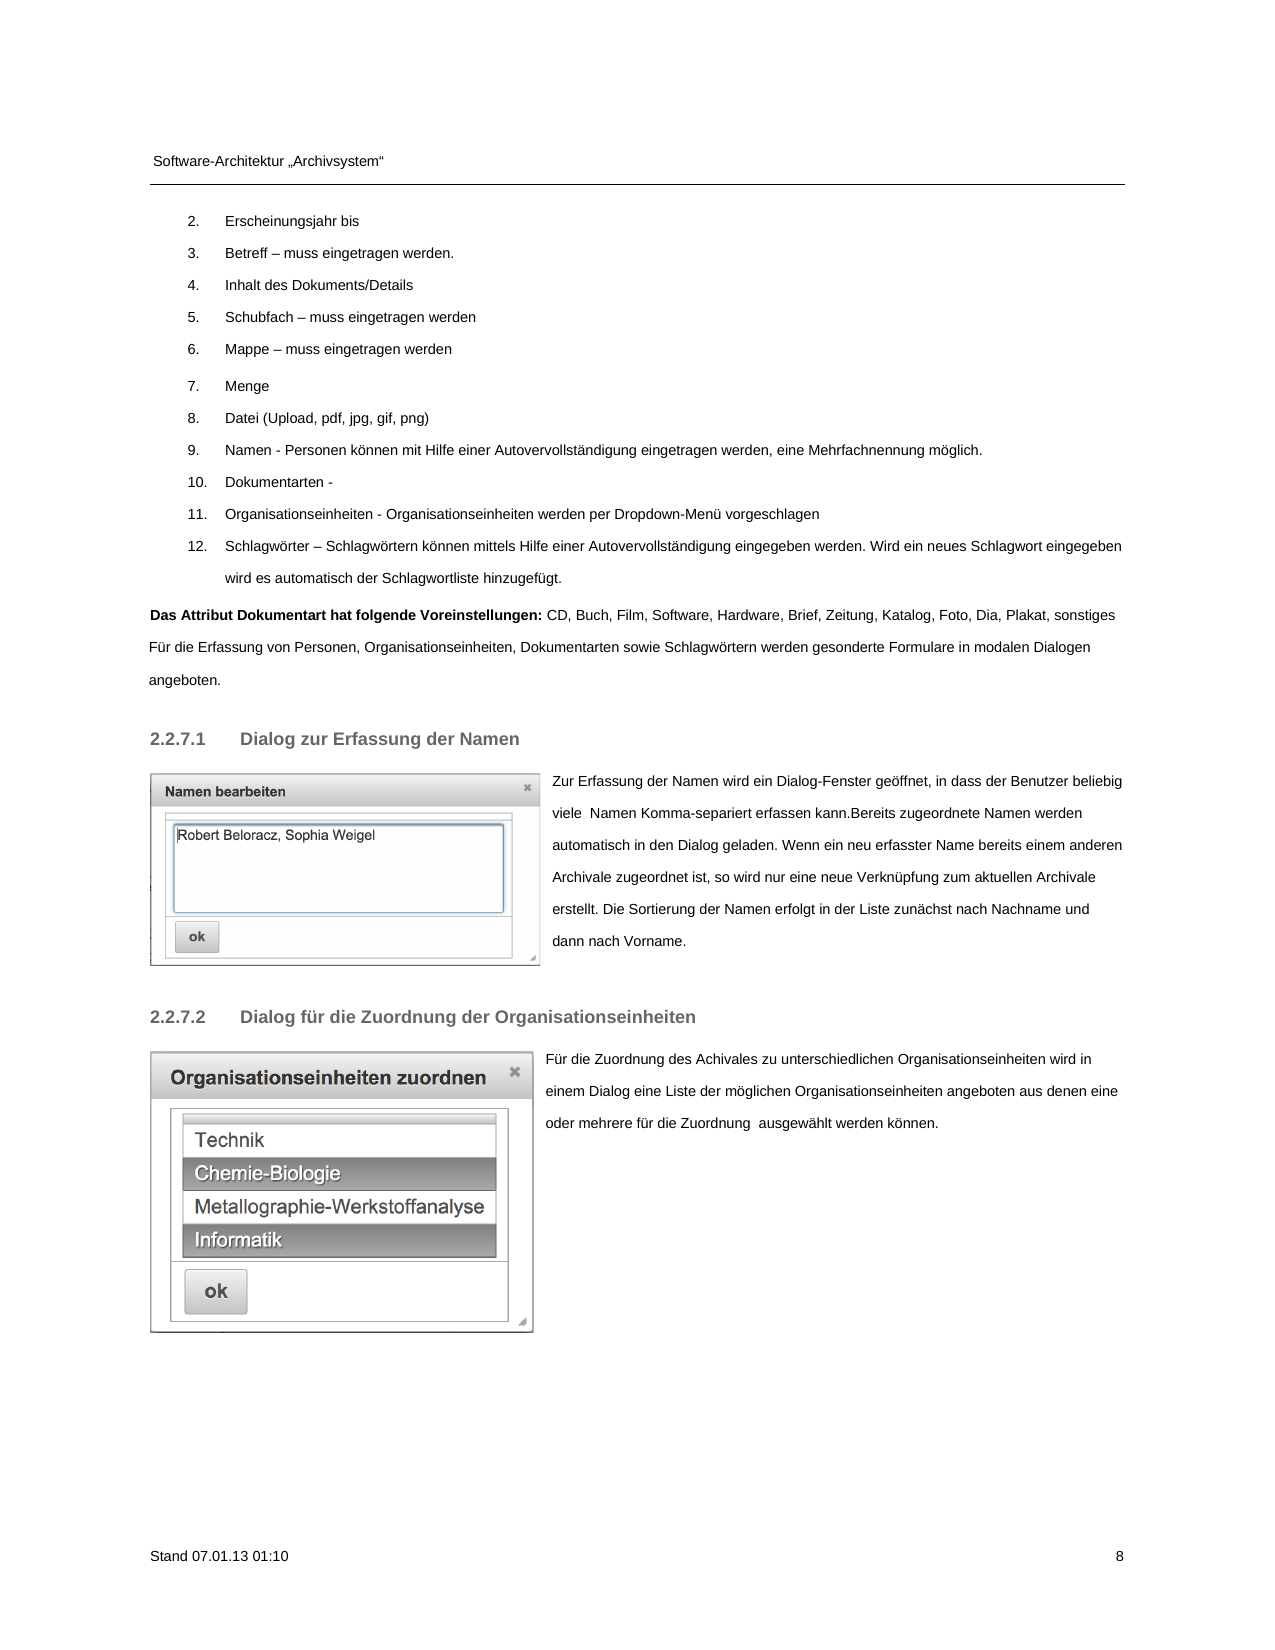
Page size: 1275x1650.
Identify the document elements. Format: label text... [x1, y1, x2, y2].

list Inhalt des Dokuments/Details [187, 277, 1125, 305]
list Namen - Personen können mit Hilfe einer Autovervollständigung eingetragen werden, eine Mehrfachnennung möglich. [187, 442, 1125, 470]
subtitle Dialog für die Zuordnung der Organisationseinheiten [150, 1007, 1125, 1042]
list Datei (Upload, pdf, jpg, gif, png) [187, 410, 1125, 438]
subtitle Dialog zur Erfassung der Namen [150, 729, 1125, 764]
list Organisationseinheiten - Organisationseinheiten werden per Dropdown-Menü vorgeschlagen [187, 506, 1125, 534]
text Das Attribut Dokumentart hat folgende Voreinstellungen: CD, Buch, Film, Software, Hardware, Brief, Zeitung, Katalog, Foto, Dia, Plakat, sonstiges [150, 608, 1125, 636]
list Dokumentarten - [187, 474, 1125, 502]
text Zur Erfassung der Namen wird ein Dialog-Fenster geöffnet, in dass der Benutzer beliebig viele Namen Komma-separiert erfassen kann.Bereits zugeordnete Namen werden automatisch in den Dialog geladen. Wenn ein neu erfasster Name bereits einem anderen Archivale zugeordnet ist, so wird nur eine neue Verknüpfung zum aktuellen Archivale erstellt. Die Sortierung der Namen erfolgt in der Liste zunächst nach Nachname und dann nach Vorname. [150, 773, 1125, 978]
picture [150, 1051, 534, 1333]
list Schubfach – muss eingetragen werden [187, 309, 1125, 337]
list Menge [187, 378, 1125, 406]
list Schlagwörter – Schlagwörtern können mittels Hilfe einer Autovervollständigung eingegeben werden. Wird ein neues Schlagwort eingegeben wird es automatisch der Schlagwortliste hinzugefügt. [187, 538, 1125, 598]
text Für die Zuordnung des Achivales zu unterschiedlichen Organisationseinheiten wird in einem Dialog eine Liste der möglichen Organisationseinheiten angeboten aus denen eine oder mehrere für die Zuordnung ausgewählt werden können. [534, 1051, 1125, 1332]
list Mappe – muss eingetragen werden [187, 342, 1125, 369]
list Für die Erfassung von Personen, Organisationseinheiten, Dokumentarten sowie Schlagwörtern werden gesonderte Formulare in modalen Dialogen angeboten. [146, 640, 1125, 700]
list Betreff – muss eingetragen werden. [187, 245, 1125, 273]
picture [150, 773, 541, 966]
list Erscheinungsjahr bis [187, 213, 1125, 241]
